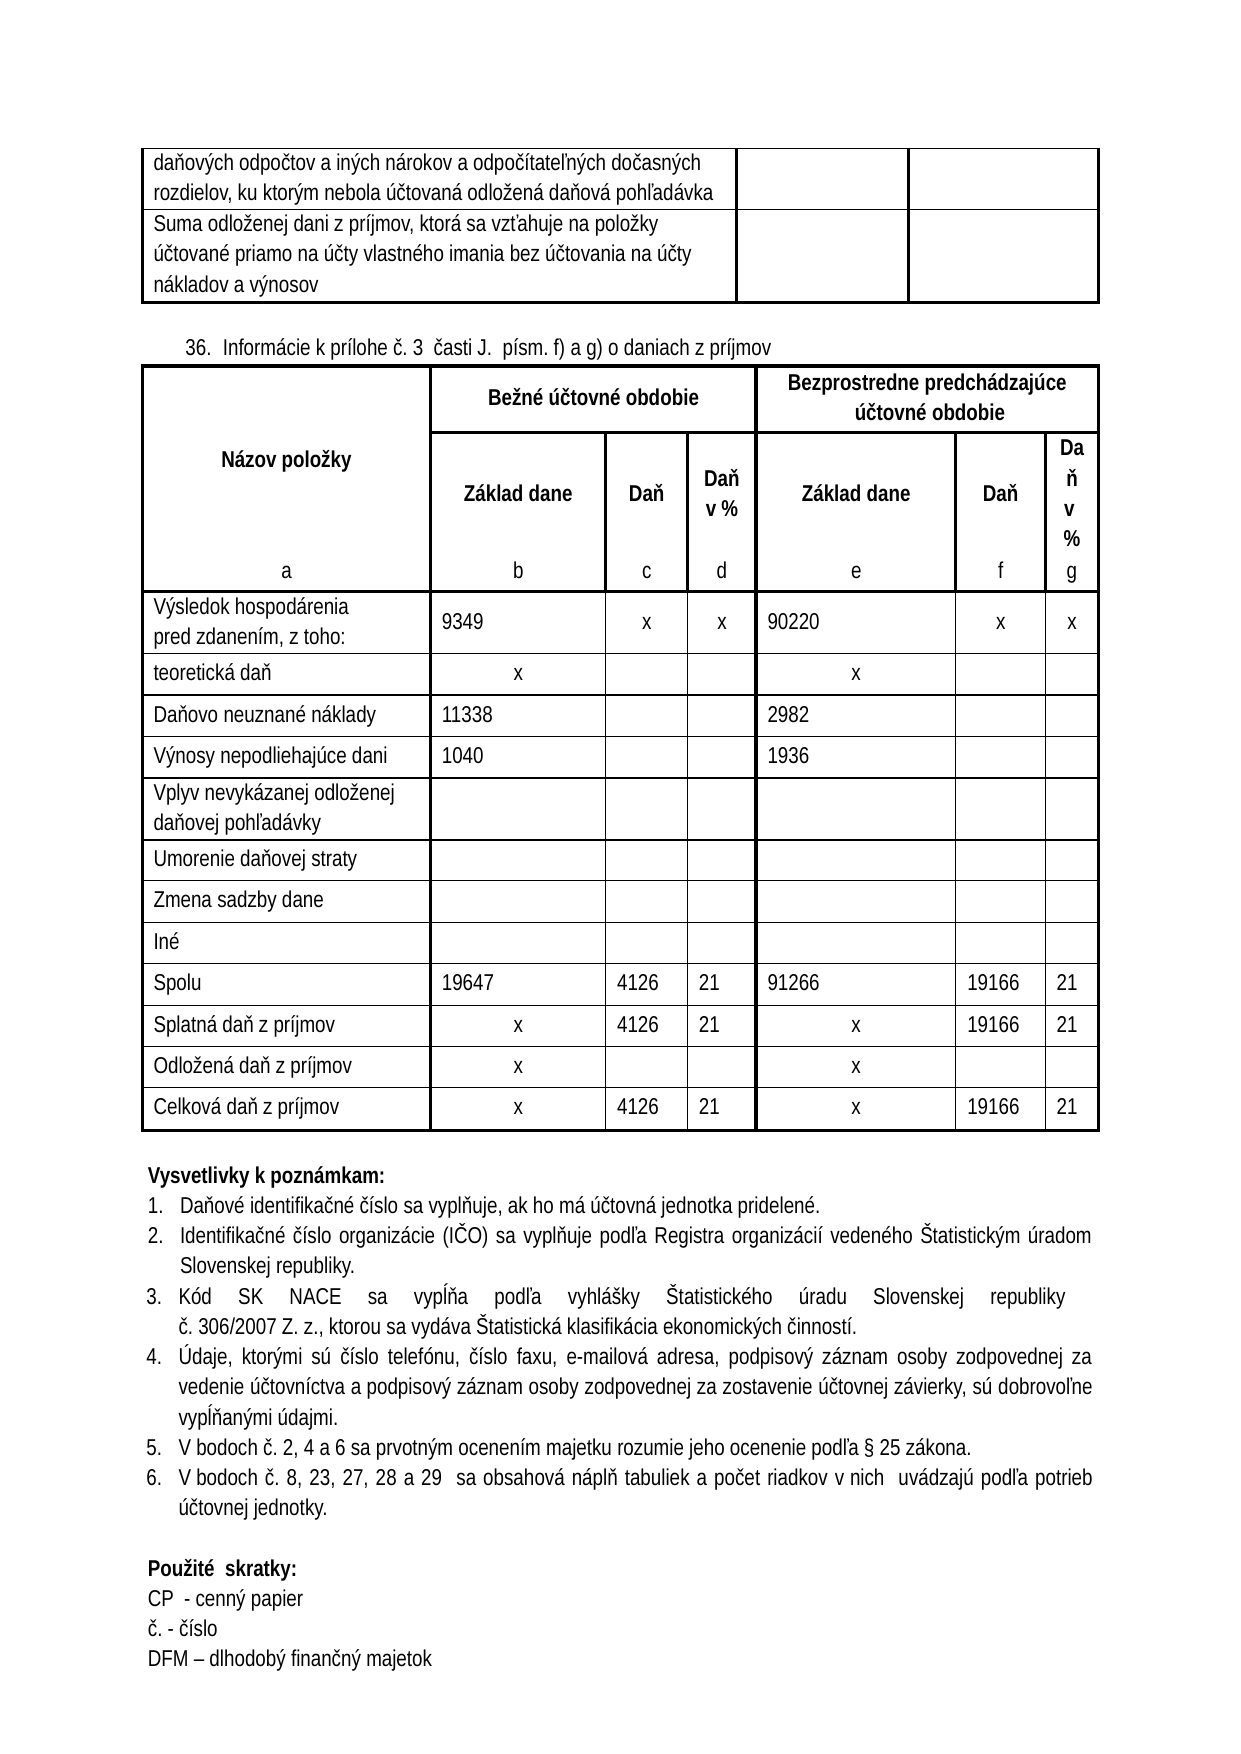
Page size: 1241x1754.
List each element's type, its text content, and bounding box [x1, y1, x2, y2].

table_cell x [758, 1088, 955, 1128]
list V bodoch č. 2, 4 a 6 sa prvotným ocenením majetku rozumie jeho ocenenie podľa § 25 zákona. [146, 1434, 1093, 1460]
table_cell [688, 654, 754, 694]
table_cell [688, 923, 754, 963]
table_cell teoretická daň [144, 654, 429, 694]
table_cell [606, 881, 687, 922]
table_cell b [432, 555, 604, 589]
table_cell x [688, 593, 754, 653]
table_cell [688, 779, 754, 839]
table_cell [1046, 881, 1097, 922]
table_cell daňových odpočtov a iných nárokov a odpočítateľných dočasných rozdielov, ku ktorým nebola účtovaná odložená daňová pohľadávka [144, 149, 735, 209]
table_cell x [758, 1047, 955, 1087]
table_cell x [432, 654, 605, 694]
table_cell x [956, 593, 1045, 653]
table_cell Daň v % [1047, 434, 1097, 555]
table_cell [1046, 923, 1097, 963]
table_cell Celková daň z príjmov [144, 1088, 429, 1128]
list Informácie k prílohe č. 3 časti J. písm. f) a g) o daniach z príjmov [185, 334, 1093, 360]
table_cell Zmena sadzby dane [144, 881, 429, 922]
table_cell [956, 923, 1045, 963]
table_cell 19166 [956, 1006, 1045, 1046]
table_cell Suma odloženej dani z príjmov, ktorá sa vzťahuje na položky účtované priamo na účty vlastného imania bez účtovania na účty nákladov a výnosov [144, 210, 735, 301]
list Údaje, ktorými sú číslo telefónu, číslo faxu, e-mailová adresa, podpisový záznam osoby zodpovednej za vedenie účtovníctva a podpisový záznam osoby zodpovednej za zostavenie účtovnej závierky, sú dobrovoľne vypĺňanými údajmi. [146, 1343, 1093, 1430]
table_cell [1046, 841, 1097, 880]
table_cell [432, 923, 605, 963]
table_cell 4126 [606, 964, 687, 1004]
table_cell [1046, 696, 1097, 736]
table_cell 90220 [758, 593, 955, 653]
table_cell a [144, 555, 429, 589]
table_cell [956, 841, 1045, 880]
table_cell [688, 841, 754, 880]
table_cell 2982 [758, 696, 955, 736]
table_cell [758, 881, 955, 922]
table_cell [910, 149, 1097, 209]
table_cell [688, 881, 754, 922]
table_cell x [432, 1047, 605, 1087]
table_cell 19166 [956, 1088, 1045, 1128]
table_cell [758, 779, 955, 839]
table_cell 21 [688, 964, 754, 1004]
table_cell 21 [688, 1006, 754, 1046]
table_cell 1936 [758, 737, 955, 777]
table_cell x [1046, 593, 1097, 653]
table_cell [606, 654, 687, 694]
table_cell [758, 841, 955, 880]
table_cell Daň [957, 434, 1044, 555]
table_cell [432, 841, 605, 880]
table_cell f [957, 555, 1044, 589]
table_cell [606, 841, 687, 880]
table_cell Základ dane [758, 434, 954, 555]
table_cell Výnosy nepodliehajúce dani [144, 737, 429, 777]
table_cell e [758, 555, 954, 589]
table_cell [606, 696, 687, 736]
table_cell [606, 779, 687, 839]
table_cell [1046, 779, 1097, 839]
table_cell [738, 149, 907, 209]
text DFM – dlhodobý finančný majetok [148, 1645, 1093, 1672]
table_cell x [432, 1088, 605, 1128]
table_cell [1046, 654, 1097, 694]
table_cell x [432, 1006, 605, 1046]
table_cell Daň [607, 434, 686, 555]
table_cell Základ dane [432, 434, 604, 555]
table_cell [738, 210, 907, 301]
table_cell 19166 [956, 964, 1045, 1004]
table_cell [688, 737, 754, 777]
table_cell Daň v % [689, 434, 754, 555]
table_cell d [689, 555, 754, 589]
table_cell 21 [1046, 1006, 1097, 1046]
table_cell c [607, 555, 686, 589]
table_cell [956, 881, 1045, 922]
table_cell [1046, 1047, 1097, 1087]
table_cell 19647 [432, 964, 605, 1004]
table_cell [432, 779, 605, 839]
table_cell Daňovo neuznané náklady [144, 696, 429, 736]
table_cell [688, 696, 754, 736]
table_cell 4126 [606, 1088, 687, 1128]
table_cell [688, 1047, 754, 1087]
table_cell [606, 1047, 687, 1087]
table_cell [956, 737, 1045, 777]
table_cell Vplyv nevykázanej odloženej daňovej pohľadávky [144, 779, 429, 839]
table_cell [432, 881, 605, 922]
table_cell 11338 [432, 696, 605, 736]
table_cell Odložená daň z príjmov [144, 1047, 429, 1087]
table_cell x [758, 1006, 955, 1046]
table_header Názov položky [144, 368, 429, 555]
text Vysvetlivky k poznámkam: [148, 1162, 1093, 1188]
list V bodoch č. 8, 23, 27, 28 a 29 sa obsahová náplň tabuliek a počet riadkov v nich uvádzajú podľa potrieb účtovnej jednotky. [146, 1464, 1093, 1521]
table_cell Umorenie daňovej straty [144, 841, 429, 880]
table_cell 21 [1046, 1088, 1097, 1128]
text Použité skratky: [148, 1554, 1093, 1581]
table_cell 21 [688, 1088, 754, 1128]
table_cell Splatná daň z príjmov [144, 1006, 429, 1046]
table_header Bezprostredne predchádzajúce účtovné obdobie [758, 368, 1097, 431]
table_header Bežné účtovné obdobie [432, 368, 754, 431]
table_cell 9349 [432, 593, 605, 653]
table_cell [956, 654, 1045, 694]
table_cell x [606, 593, 687, 653]
list Identifikačné číslo organizácie (IČO) sa vyplňuje podľa Registra organizácií vedeného Štatistickým úradom Slovenskej republiky. [148, 1222, 1093, 1279]
table_cell [910, 210, 1097, 301]
table_cell [956, 779, 1045, 839]
table_cell [1046, 737, 1097, 777]
table_cell [606, 737, 687, 777]
table_cell 21 [1046, 964, 1097, 1004]
table_cell Výsledok hospodárenia pred zdanením, z toho: [144, 593, 429, 653]
text č. - číslo [148, 1615, 1093, 1641]
table_cell [956, 696, 1045, 736]
table_cell x [758, 654, 955, 694]
list Kód SK NACE sa vypĺňa podľa vyhlášky Štatistického úradu Slovenskej republiky č. 306/2007 Z. z., ktorou sa vydáva Štatistická klasifikácia ekonomických činností. [146, 1283, 1093, 1339]
list Daňové identifikačné číslo sa vyplňuje, ak ho má účtovná jednotka pridelené. [148, 1192, 1093, 1218]
table_cell 4126 [606, 1006, 687, 1046]
table_cell [956, 1047, 1045, 1087]
table_cell [758, 923, 955, 963]
table_cell 91266 [758, 964, 955, 1004]
table_cell Iné [144, 923, 429, 963]
text CP - cenný papier [148, 1585, 1093, 1611]
table_cell [606, 923, 687, 963]
table_cell g [1047, 555, 1097, 589]
table_cell 1040 [432, 737, 605, 777]
table_cell Spolu [144, 964, 429, 1004]
